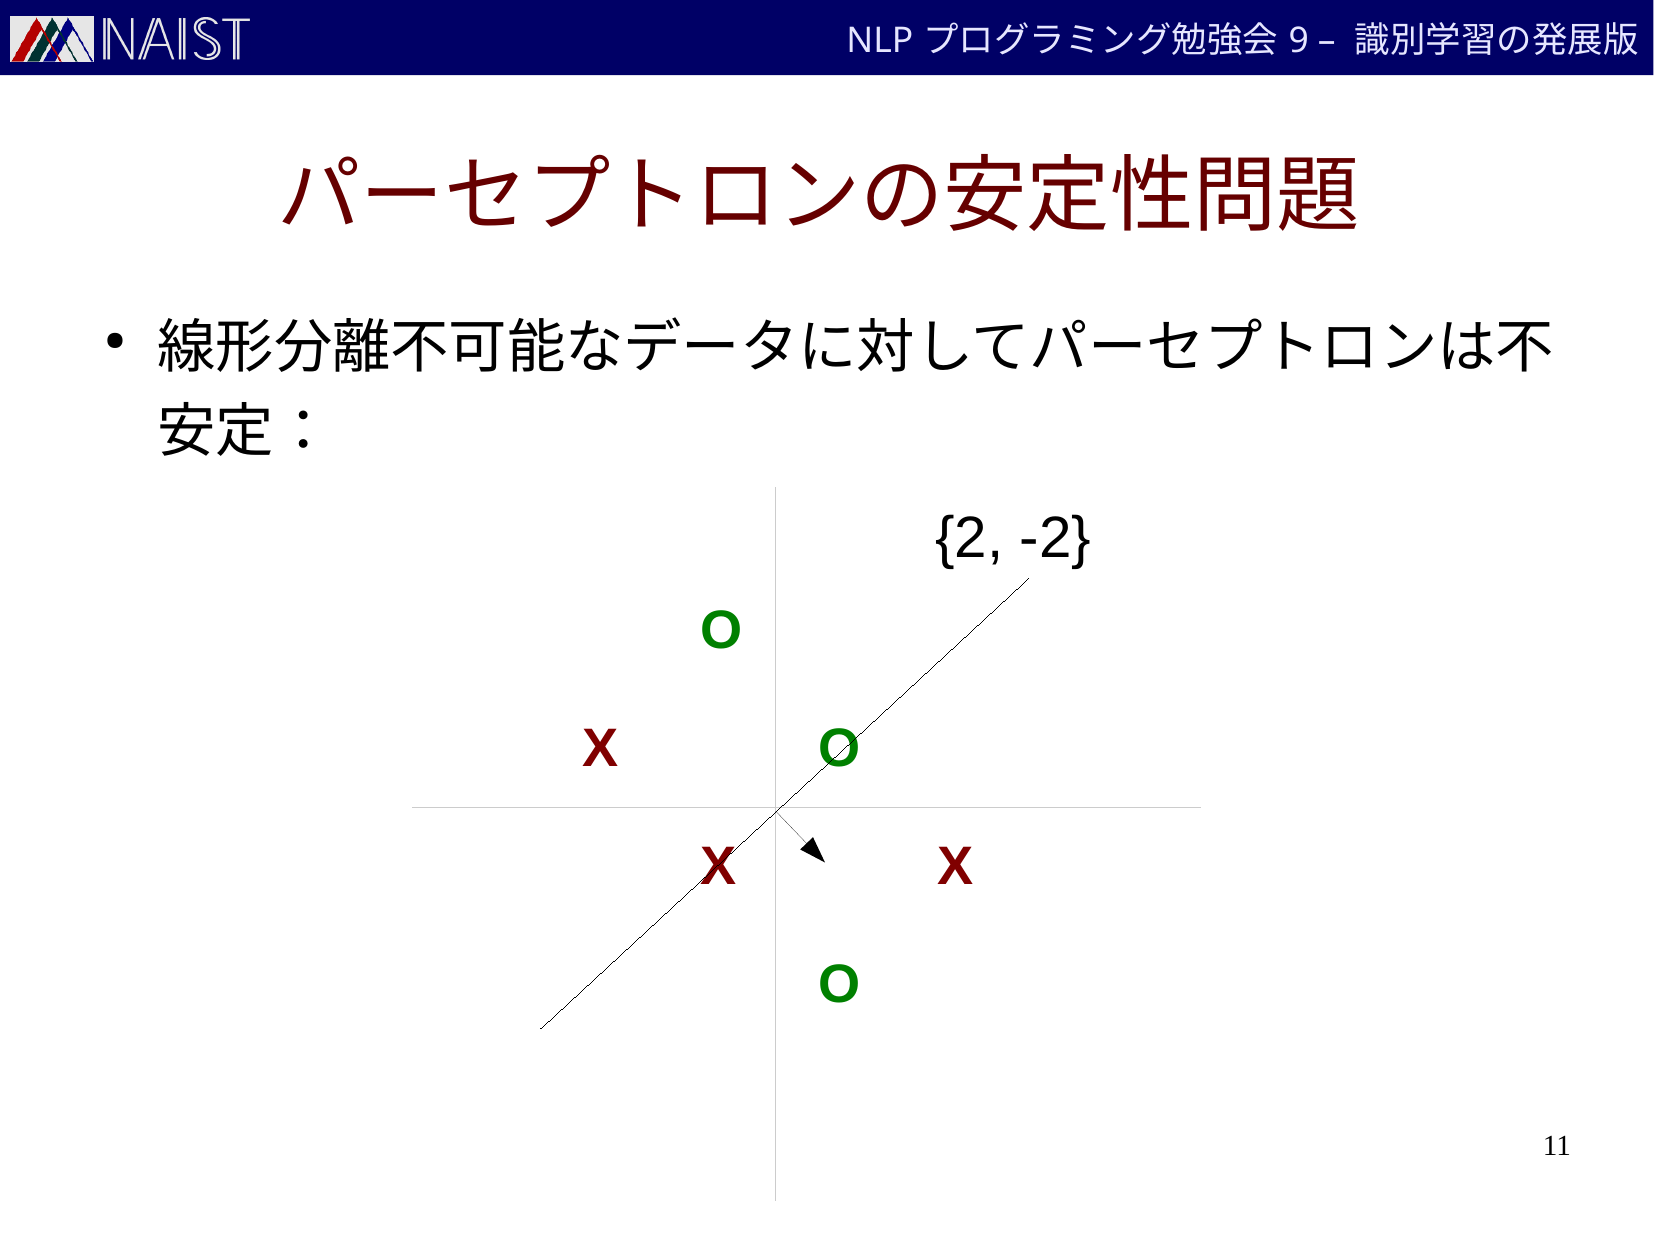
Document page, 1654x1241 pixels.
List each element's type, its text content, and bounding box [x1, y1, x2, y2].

text_box X [922, 828, 989, 913]
text_box X [567, 710, 634, 786]
title パーセプトロンの安定性問題 [75, 92, 1564, 285]
picture [10, 16, 94, 62]
text_box O [804, 710, 877, 786]
text_box {2, -2} [920, 496, 1107, 577]
text_box X [686, 828, 753, 904]
list 線形分離不可能なデータに対してパーセプトロンは不安定： [86, 300, 1576, 426]
picture [102, 17, 251, 60]
text_box O [804, 946, 877, 1022]
text_box O [686, 592, 758, 668]
